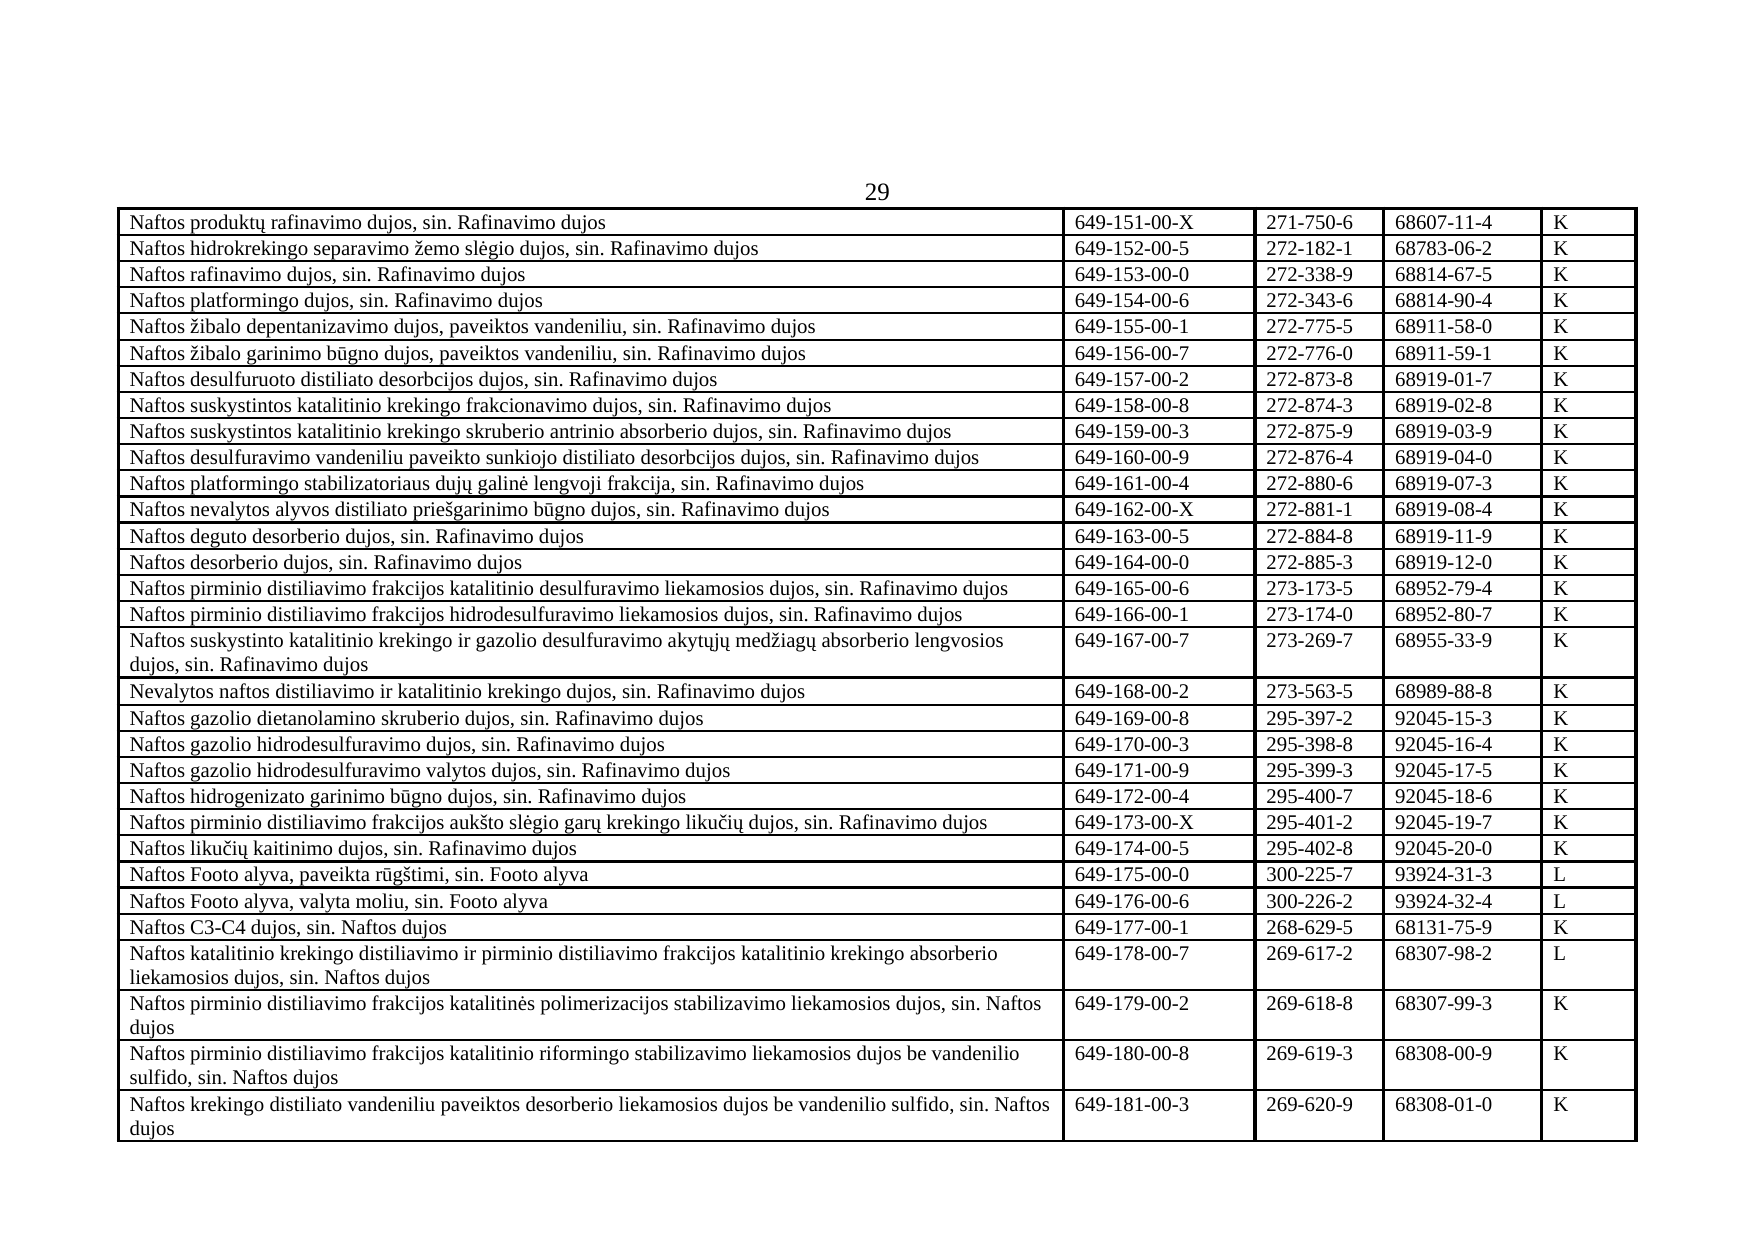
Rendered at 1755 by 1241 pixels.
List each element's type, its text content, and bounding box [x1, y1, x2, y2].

table_cell 272-873-8 [1257, 367, 1382, 391]
table_cell 68308-01-0 [1385, 1091, 1540, 1139]
table_cell Naftos C3-C4 dujos, sin. Naftos dujos [120, 915, 1062, 939]
table_cell 649-165-00-6 [1065, 576, 1253, 600]
table_cell 272-182-1 [1257, 236, 1382, 260]
table_cell 269-618-8 [1257, 991, 1382, 1039]
table_cell 649-178-00-7 [1065, 941, 1253, 989]
table_cell 649-175-00-0 [1065, 863, 1253, 886]
table_cell 268-629-5 [1257, 915, 1382, 939]
table_cell 272-880-6 [1257, 471, 1382, 495]
table_cell Naftos hidrokrekingo separavimo žemo slėgio dujos, sin. Rafinavimo dujos [120, 236, 1062, 260]
table_cell K [1543, 341, 1634, 364]
table_cell 649-160-00-9 [1065, 445, 1253, 469]
table_cell 295-401-2 [1257, 810, 1382, 834]
table_cell Naftos pirminio distiliavimo frakcijos hidrodesulfuravimo liekamosios dujos, sin. Rafinavimo dujos [120, 602, 1062, 626]
table_cell 92045-18-6 [1385, 784, 1540, 808]
table_cell 649-158-00-8 [1065, 393, 1253, 417]
table_cell Nevalytos naftos distiliavimo ir katalitinio krekingo dujos, sin. Rafinavimo dujos [120, 679, 1062, 703]
table_cell 273-563-5 [1257, 679, 1382, 703]
table_cell 273-173-5 [1257, 576, 1382, 600]
table_cell 68307-99-3 [1385, 991, 1540, 1039]
table_cell 295-402-8 [1257, 836, 1382, 860]
table_cell Naftos pirminio distiliavimo frakcijos aukšto slėgio garų krekingo likučių dujos, sin. Rafinavimo dujos [120, 810, 1062, 834]
table_cell 649-179-00-2 [1065, 991, 1253, 1039]
table_cell Naftos žibalo garinimo būgno dujos, paveiktos vandeniliu, sin. Rafinavimo dujos [120, 341, 1062, 364]
table_cell Naftos Footo alyva, valyta moliu, sin. Footo alyva [120, 889, 1062, 913]
table_cell 68919-11-9 [1385, 524, 1540, 548]
table_cell 68607-11-4 [1385, 210, 1540, 234]
table_cell 272-885-3 [1257, 550, 1382, 574]
table_cell 649-180-00-8 [1065, 1041, 1253, 1089]
table_cell K [1543, 602, 1634, 626]
table_cell 68911-58-0 [1385, 314, 1540, 338]
table_cell 68919-02-8 [1385, 393, 1540, 417]
table_cell 68919-03-9 [1385, 419, 1540, 443]
table_cell 295-399-3 [1257, 758, 1382, 782]
table_cell K [1543, 314, 1634, 338]
table_cell K [1543, 471, 1634, 495]
table_cell Naftos platformingo dujos, sin. Rafinavimo dujos [120, 288, 1062, 312]
table_cell 649-163-00-5 [1065, 524, 1253, 548]
table_cell L [1543, 889, 1634, 913]
table_cell 273-174-0 [1257, 602, 1382, 626]
table_cell 68919-08-4 [1385, 498, 1540, 521]
table_cell Naftos krekingo distiliato vandeniliu paveiktos desorberio liekamosios dujos be vandenilio sulfido, sin. Naftos dujos [120, 1091, 1062, 1139]
table_cell 649-151-00-X [1065, 210, 1253, 234]
table_cell 68308-00-9 [1385, 1041, 1540, 1089]
table_cell Naftos gazolio hidrodesulfuravimo dujos, sin. Rafinavimo dujos [120, 732, 1062, 756]
table_cell K [1543, 706, 1634, 729]
table_cell 649-155-00-1 [1065, 314, 1253, 338]
table_cell K [1543, 991, 1634, 1039]
table_cell 649-161-00-4 [1065, 471, 1253, 495]
table_cell 272-775-5 [1257, 314, 1382, 338]
table_cell Naftos desulfuravimo vandeniliu paveikto sunkiojo distiliato desorbcijos dujos, sin. Rafinavimo dujos [120, 445, 1062, 469]
table_cell 272-876-4 [1257, 445, 1382, 469]
table_cell 68919-07-3 [1385, 471, 1540, 495]
table_cell Naftos likučių kaitinimo dujos, sin. Rafinavimo dujos [120, 836, 1062, 860]
table_cell 649-171-00-9 [1065, 758, 1253, 782]
table_cell 649-173-00-X [1065, 810, 1253, 834]
table_cell Naftos produktų rafinavimo dujos, sin. Rafinavimo dujos [120, 210, 1062, 234]
table_cell 649-174-00-5 [1065, 836, 1253, 860]
table_cell 269-619-3 [1257, 1041, 1382, 1089]
table_cell Naftos katalitinio krekingo distiliavimo ir pirminio distiliavimo frakcijos katalitinio krekingo absorberio liekamosios dujos, sin. Naftos dujos [120, 941, 1062, 989]
table_cell 272-343-6 [1257, 288, 1382, 312]
table_cell 68919-12-0 [1385, 550, 1540, 574]
table_cell K [1543, 262, 1634, 286]
table_cell 68814-90-4 [1385, 288, 1540, 312]
table_cell 649-154-00-6 [1065, 288, 1253, 312]
table_cell 649-157-00-2 [1065, 367, 1253, 391]
table_cell 295-397-2 [1257, 706, 1382, 729]
table_cell 92045-19-7 [1385, 810, 1540, 834]
table_cell 300-226-2 [1257, 889, 1382, 913]
table_cell 68919-04-0 [1385, 445, 1540, 469]
table_cell Naftos gazolio hidrodesulfuravimo valytos dujos, sin. Rafinavimo dujos [120, 758, 1062, 782]
table_cell Naftos rafinavimo dujos, sin. Rafinavimo dujos [120, 262, 1062, 286]
table_cell 92045-20-0 [1385, 836, 1540, 860]
table_cell K [1543, 393, 1634, 417]
table_cell Naftos pirminio distiliavimo frakcijos katalitinio desulfuravimo liekamosios dujos, sin. Rafinavimo dujos [120, 576, 1062, 600]
table_cell 93924-31-3 [1385, 863, 1540, 886]
table_cell Naftos nevalytos alyvos distiliato priešgarinimo būgno dujos, sin. Rafinavimo dujos [120, 498, 1062, 521]
table_cell K [1543, 679, 1634, 703]
table_cell 272-874-3 [1257, 393, 1382, 417]
table_cell 649-166-00-1 [1065, 602, 1253, 626]
table_cell 649-162-00-X [1065, 498, 1253, 521]
table_cell Naftos suskystinto katalitinio krekingo ir gazolio desulfuravimo akytųjų medžiagų absorberio lengvosios dujos, sin. Rafinavimo dujos [120, 628, 1062, 676]
table_cell K [1543, 732, 1634, 756]
table_cell 92045-15-3 [1385, 706, 1540, 729]
table_cell 68911-59-1 [1385, 341, 1540, 364]
table_cell Naftos desulfuruoto distiliato desorbcijos dujos, sin. Rafinavimo dujos [120, 367, 1062, 391]
table_cell L [1543, 863, 1634, 886]
table_cell 295-400-7 [1257, 784, 1382, 808]
table_cell 273-269-7 [1257, 628, 1382, 676]
table_cell Naftos Footo alyva, paveikta rūgštimi, sin. Footo alyva [120, 863, 1062, 886]
table_cell 269-617-2 [1257, 941, 1382, 989]
table_cell 649-167-00-7 [1065, 628, 1253, 676]
table_cell 92045-17-5 [1385, 758, 1540, 782]
table_cell Naftos deguto desorberio dujos, sin. Rafinavimo dujos [120, 524, 1062, 548]
table_cell 272-776-0 [1257, 341, 1382, 364]
table_cell 649-169-00-8 [1065, 706, 1253, 729]
table_cell 68131-75-9 [1385, 915, 1540, 939]
table_cell K [1543, 419, 1634, 443]
table_cell K [1543, 445, 1634, 469]
table_cell K [1543, 1091, 1634, 1139]
table_cell 68989-88-8 [1385, 679, 1540, 703]
table_cell 68955-33-9 [1385, 628, 1540, 676]
table_cell Naftos platformingo stabilizatoriaus dujų galinė lengvoji frakcija, sin. Rafinavimo dujos [120, 471, 1062, 495]
table_cell 649-172-00-4 [1065, 784, 1253, 808]
table_cell Naftos žibalo depentanizavimo dujos, paveiktos vandeniliu, sin. Rafinavimo dujos [120, 314, 1062, 338]
table_cell 68919-01-7 [1385, 367, 1540, 391]
table_cell 649-176-00-6 [1065, 889, 1253, 913]
table_cell 649-156-00-7 [1065, 341, 1253, 364]
table_cell 272-875-9 [1257, 419, 1382, 443]
table_cell 272-881-1 [1257, 498, 1382, 521]
table_cell 68952-79-4 [1385, 576, 1540, 600]
table_cell 272-884-8 [1257, 524, 1382, 548]
table_cell Naftos hidrogenizato garinimo būgno dujos, sin. Rafinavimo dujos [120, 784, 1062, 808]
table_cell 68814-67-5 [1385, 262, 1540, 286]
table_cell 92045-16-4 [1385, 732, 1540, 756]
table_cell 649-181-00-3 [1065, 1091, 1253, 1139]
table_cell K [1543, 288, 1634, 312]
table_cell 271-750-6 [1257, 210, 1382, 234]
table_cell Naftos gazolio dietanolamino skruberio dujos, sin. Rafinavimo dujos [120, 706, 1062, 729]
table_cell K [1543, 524, 1634, 548]
table_cell K [1543, 836, 1634, 860]
table_cell K [1543, 367, 1634, 391]
table_cell K [1543, 784, 1634, 808]
table_cell 649-164-00-0 [1065, 550, 1253, 574]
table_cell 68783-06-2 [1385, 236, 1540, 260]
table_cell K [1543, 210, 1634, 234]
table_cell 649-168-00-2 [1065, 679, 1253, 703]
table_cell 649-153-00-0 [1065, 262, 1253, 286]
table_cell K [1543, 810, 1634, 834]
table_cell Naftos pirminio distiliavimo frakcijos katalitinio riformingo stabilizavimo liekamosios dujos be vandenilio sulfido, sin. Naftos dujos [120, 1041, 1062, 1089]
table_cell K [1543, 498, 1634, 521]
table_cell 272-338-9 [1257, 262, 1382, 286]
table_cell Naftos desorberio dujos, sin. Rafinavimo dujos [120, 550, 1062, 574]
table_cell K [1543, 576, 1634, 600]
table_cell 295-398-8 [1257, 732, 1382, 756]
table_cell K [1543, 1041, 1634, 1089]
table_cell K [1543, 758, 1634, 782]
table_cell L [1543, 941, 1634, 989]
table_cell K [1543, 628, 1634, 676]
table_cell 93924-32-4 [1385, 889, 1540, 913]
table_cell Naftos suskystintos katalitinio krekingo frakcionavimo dujos, sin. Rafinavimo dujos [120, 393, 1062, 417]
table_cell 68952-80-7 [1385, 602, 1540, 626]
table_cell 300-225-7 [1257, 863, 1382, 886]
table_cell 649-170-00-3 [1065, 732, 1253, 756]
table_cell K [1543, 236, 1634, 260]
table_cell 269-620-9 [1257, 1091, 1382, 1139]
table_cell 649-152-00-5 [1065, 236, 1253, 260]
table_cell Naftos suskystintos katalitinio krekingo skruberio antrinio absorberio dujos, sin. Rafinavimo dujos [120, 419, 1062, 443]
table_cell K [1543, 915, 1634, 939]
table_cell Naftos pirminio distiliavimo frakcijos katalitinės polimerizacijos stabilizavimo liekamosios dujos, sin. Naftos dujos [120, 991, 1062, 1039]
table_cell 68307-98-2 [1385, 941, 1540, 989]
table_cell 649-159-00-3 [1065, 419, 1253, 443]
table_cell 649-177-00-1 [1065, 915, 1253, 939]
table_cell K [1543, 550, 1634, 574]
